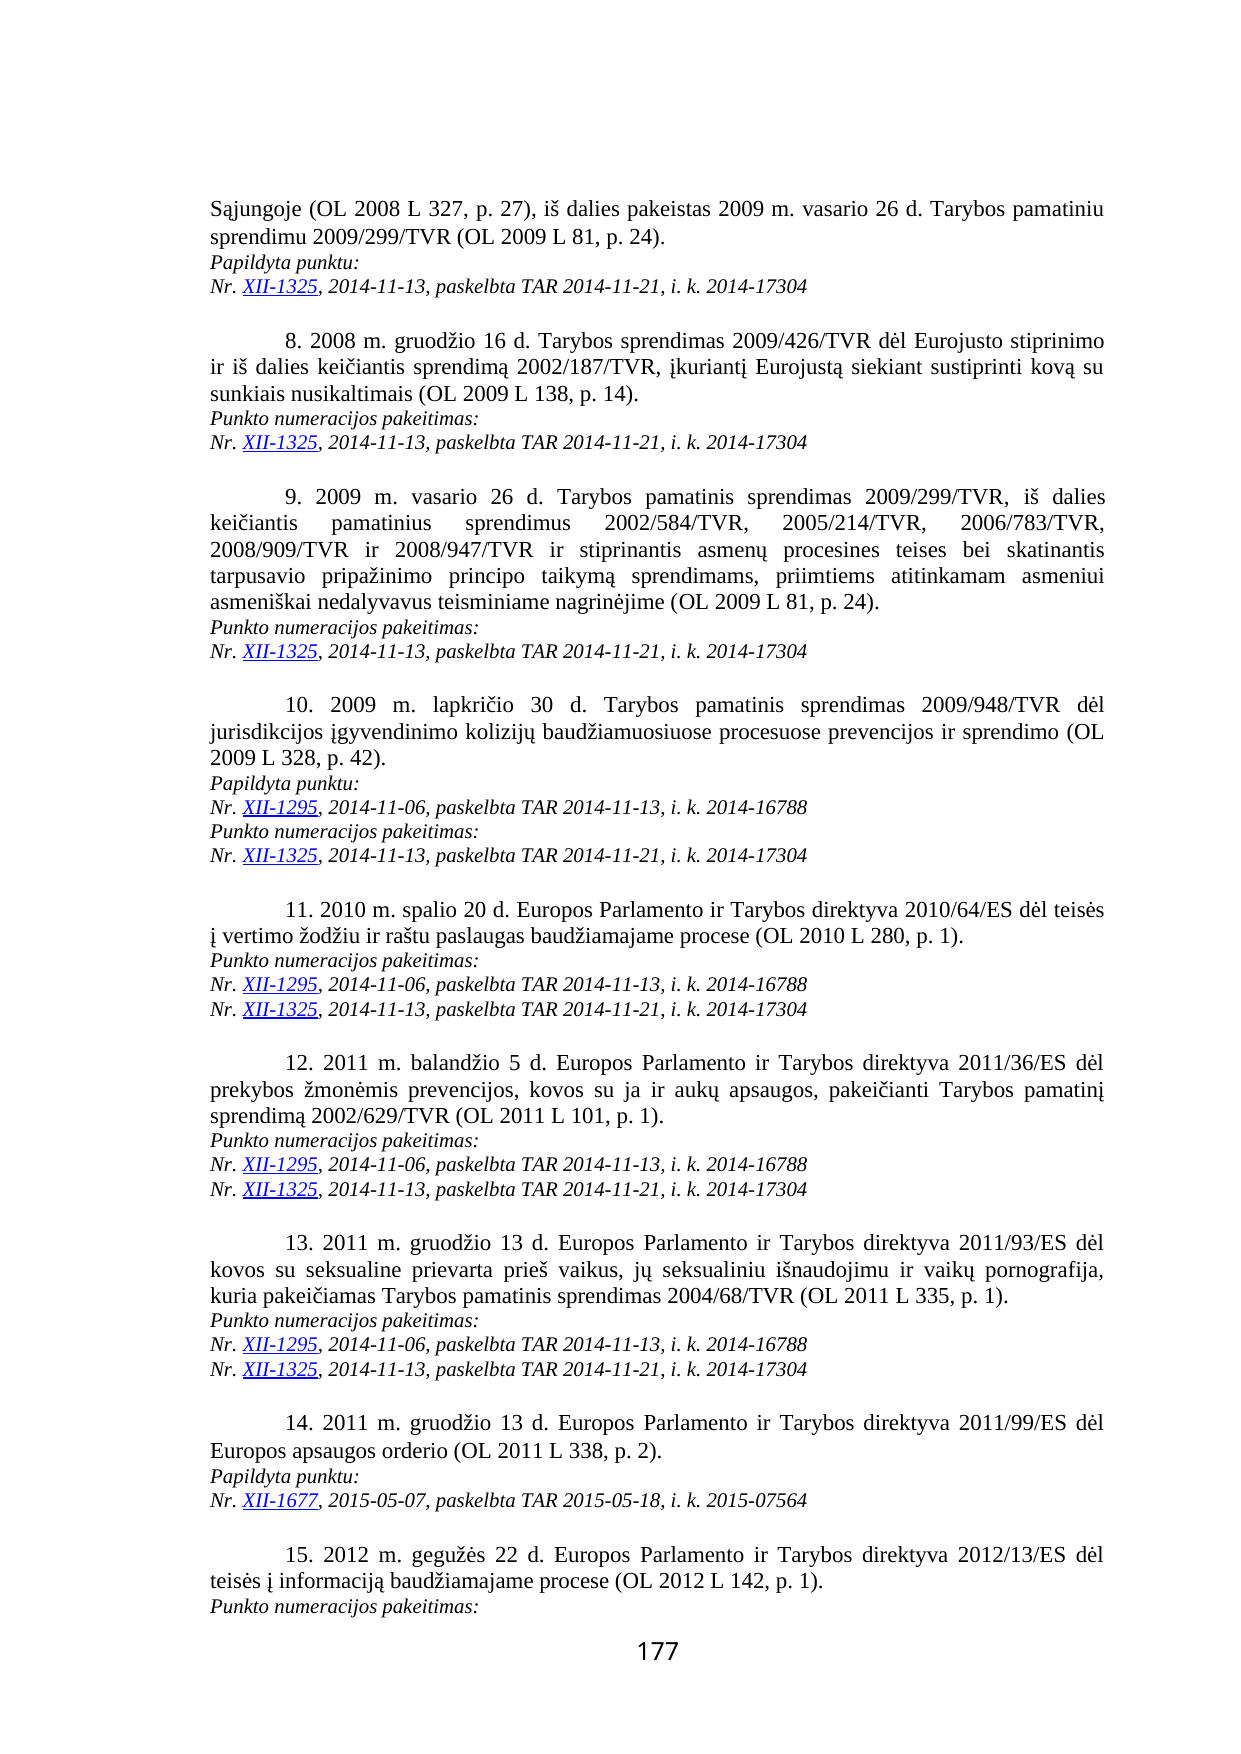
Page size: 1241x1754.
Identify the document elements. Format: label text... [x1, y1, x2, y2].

text Nr. XII-1295, 2014-11-06, paskelbta TAR 2014-11-13, i. k. 2014-16788 [210, 1152, 1106, 1176]
text 8. 2008 m. gruodžio 16 d. Tarybos sprendimas 2009/426/TVR dėl Eurojusto stiprinimo ir iš dalies keičiantis sprendimą 2002/187/TVR, įkuriantį Eurojustą siekiant sustiprinti kovą su sunkiais nusikaltimais (OL 2009 L 138, p. 14). [210, 327, 1106, 406]
text 15. 2012 m. gegužės 22 d. Europos Parlamento ir Tarybos direktyva 2012/13/ES dėl teisės į informaciją baudžiamajame procese (OL 2012 L 142, p. 1). [210, 1541, 1106, 1594]
text Nr. XII-1325, 2014-11-13, paskelbta TAR 2014-11-21, i. k. 2014-17304 [210, 996, 1106, 1021]
text Punkto numeracijos pakeitimas: [210, 615, 1106, 639]
text Nr. XII-1325, 2014-11-13, paskelbta TAR 2014-11-21, i. k. 2014-17304 [210, 639, 1106, 663]
text Punkto numeracijos pakeitimas: [210, 1594, 1106, 1618]
text 13. 2011 m. gruodžio 13 d. Europos Parlamento ir Tarybos direktyva 2011/93/ES dėl kovos su seksualine prievarta prieš vaikus, jų seksualiniu išnaudojimu ir vaikų pornografija, kuria pakeičiamas Tarybos pamatinis sprendimas 2004/68/TVR (OL 2011 L 335, p. 1). [210, 1229, 1106, 1308]
text 12. 2011 m. balandžio 5 d. Europos Parlamento ir Tarybos direktyva 2011/36/ES dėl prekybos žmonėmis prevencijos, kovos su ja ir aukų apsaugos, pakeičianti Tarybos pamatinį sprendimą 2002/629/TVR (OL 2011 L 101, p. 1). [210, 1049, 1106, 1128]
text Nr. XII-1325, 2014-11-13, paskelbta TAR 2014-11-21, i. k. 2014-17304 [210, 430, 1106, 454]
text Papildyta punktu: [210, 250, 1106, 274]
text Nr. XII-1325, 2014-11-13, paskelbta TAR 2014-11-21, i. k. 2014-17304 [210, 1356, 1106, 1381]
text Papildyta punktu: [210, 771, 1106, 795]
text Punkto numeracijos pakeitimas: [210, 1308, 1106, 1332]
text Nr. XII-1295, 2014-11-06, paskelbta TAR 2014-11-13, i. k. 2014-16788 [210, 972, 1106, 996]
text Nr. XII-1677, 2015-05-07, paskelbta TAR 2015-05-18, i. k. 2015-07564 [210, 1488, 1106, 1512]
text 9. 2009 m. vasario 26 d. Tarybos pamatinis sprendimas 2009/299/TVR, iš dalies keičiantis pamatinius sprendimus 2002/584/TVR, 2005/214/TVR, 2006/783/TVR, 2008/909/TVR ir 2008/947/TVR ir stiprinantis asmenų procesines teises bei skatinantis tarpusavio pripažinimo principo taikymą sprendimams, priimtiems atitinkamam asmeniui asmeniškai nedalyvavus teisminiame nagrinėjime (OL 2009 L 81, p. 24). [210, 483, 1106, 615]
text 10. 2009 m. lapkričio 30 d. Tarybos pamatinis sprendimas 2009/948/TVR dėl jurisdikcijos įgyvendinimo kolizijų baudžiamuosiuose procesuose prevencijos ir sprendimo (OL 2009 L 328, p. 42). [210, 692, 1106, 771]
text Punkto numeracijos pakeitimas: [210, 406, 1106, 430]
text Papildyta punktu: [210, 1464, 1106, 1488]
text Nr. XII-1295, 2014-11-06, paskelbta TAR 2014-11-13, i. k. 2014-16788 [210, 1332, 1106, 1356]
text Punkto numeracijos pakeitimas: [210, 819, 1106, 843]
text Nr. XII-1325, 2014-11-13, paskelbta TAR 2014-11-21, i. k. 2014-17304 [210, 1176, 1106, 1201]
text Sąjungoje (OL 2008 L 327, p. 27), iš dalies pakeistas 2009 m. vasario 26 d. Tarybos pamatiniu sprendimu 2009/299/TVR (OL 2009 L 81, p. 24). [210, 195, 1106, 250]
text Nr. XII-1325, 2014-11-13, paskelbta TAR 2014-11-21, i. k. 2014-17304 [210, 843, 1106, 867]
text Nr. XII-1295, 2014-11-06, paskelbta TAR 2014-11-13, i. k. 2014-16788 [210, 795, 1106, 819]
text 11. 2010 m. spalio 20 d. Europos Parlamento ir Tarybos direktyva 2010/64/ES dėl teisės į vertimo žodžiu ir raštu paslaugas baudžiamajame procese (OL 2010 L 280, p. 1). [210, 896, 1106, 948]
text Punkto numeracijos pakeitimas: [210, 1128, 1106, 1152]
text Punkto numeracijos pakeitimas: [210, 948, 1106, 972]
text 14. 2011 m. gruodžio 13 d. Europos Parlamento ir Tarybos direktyva 2011/99/ES dėl Europos apsaugos orderio (OL 2011 L 338, p. 2). [210, 1409, 1106, 1464]
text Nr. XII-1325, 2014-11-13, paskelbta TAR 2014-11-21, i. k. 2014-17304 [210, 274, 1106, 298]
